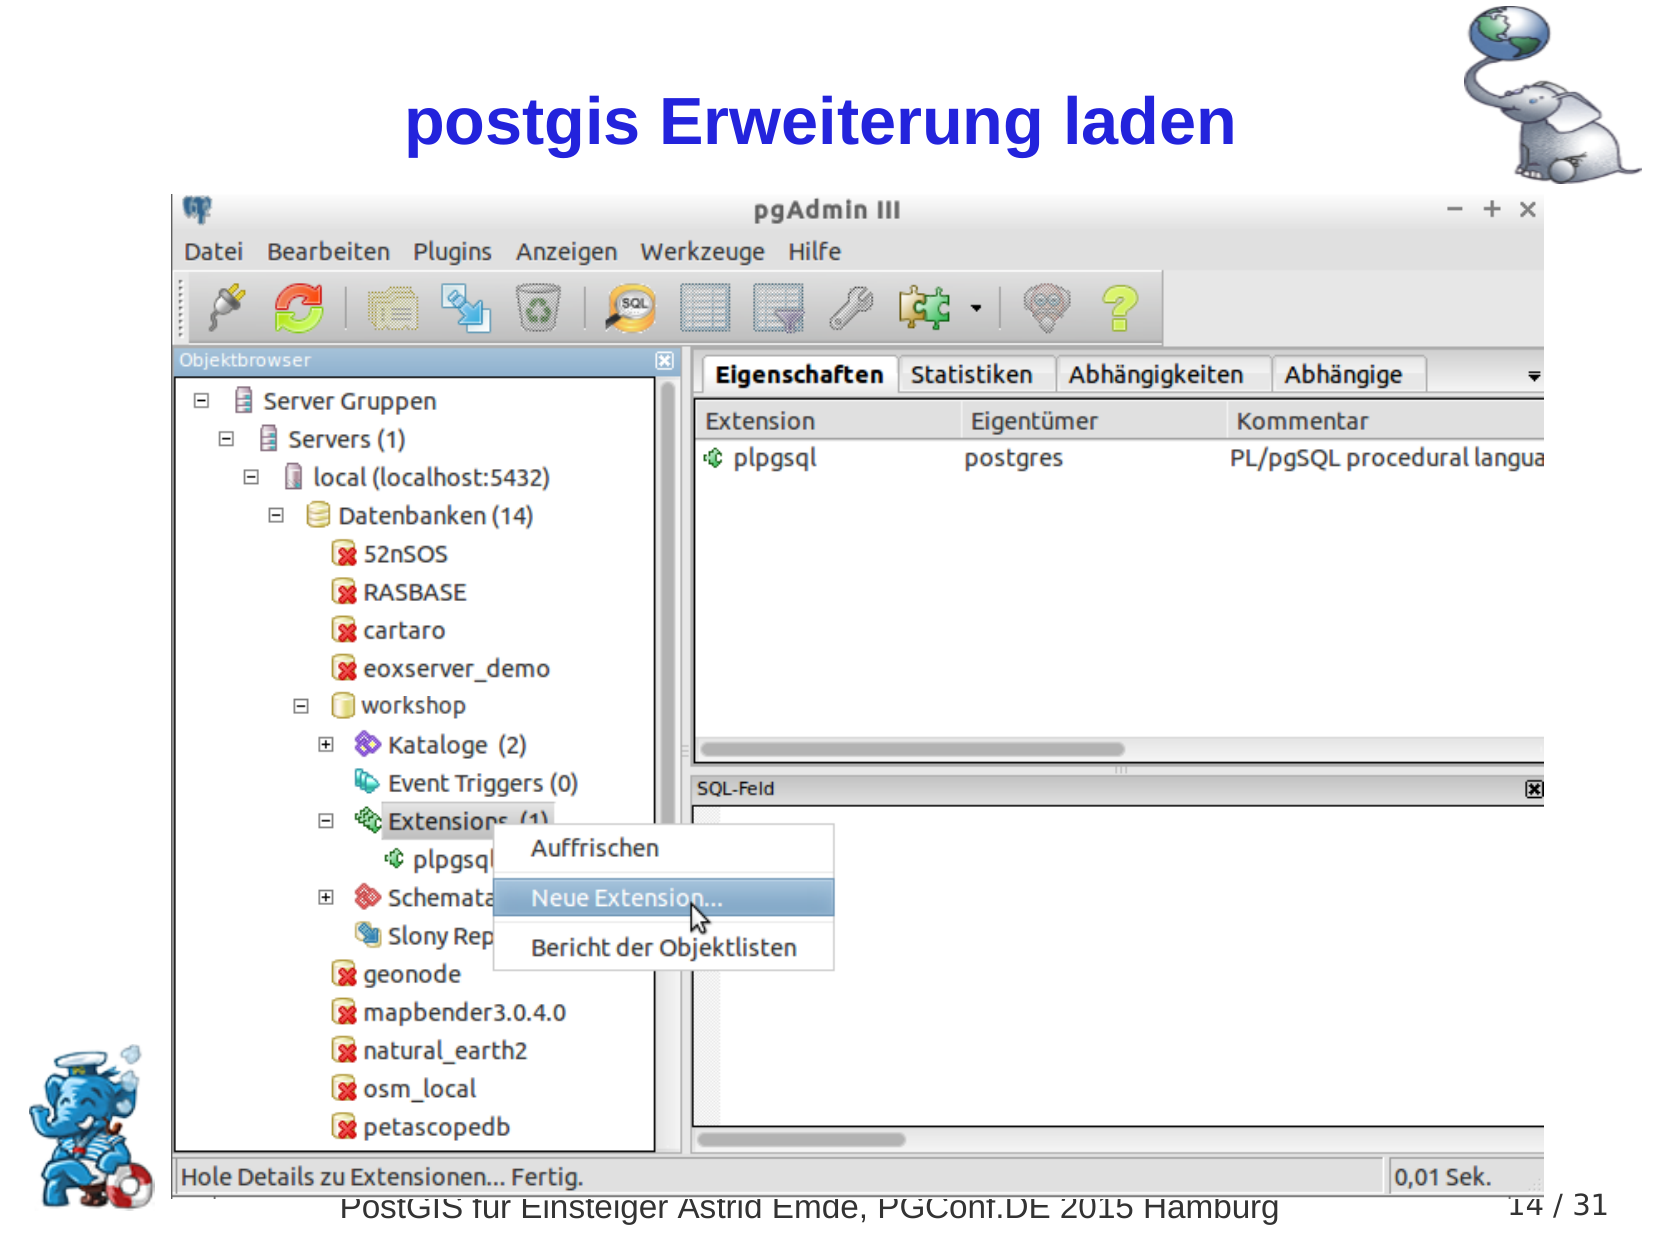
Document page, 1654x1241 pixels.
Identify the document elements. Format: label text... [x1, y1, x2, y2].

picture [29, 1044, 155, 1211]
picture [171, 194, 1544, 1199]
title postgis Erweiterung laden [76, 47, 1565, 195]
picture [1464, 6, 1642, 184]
